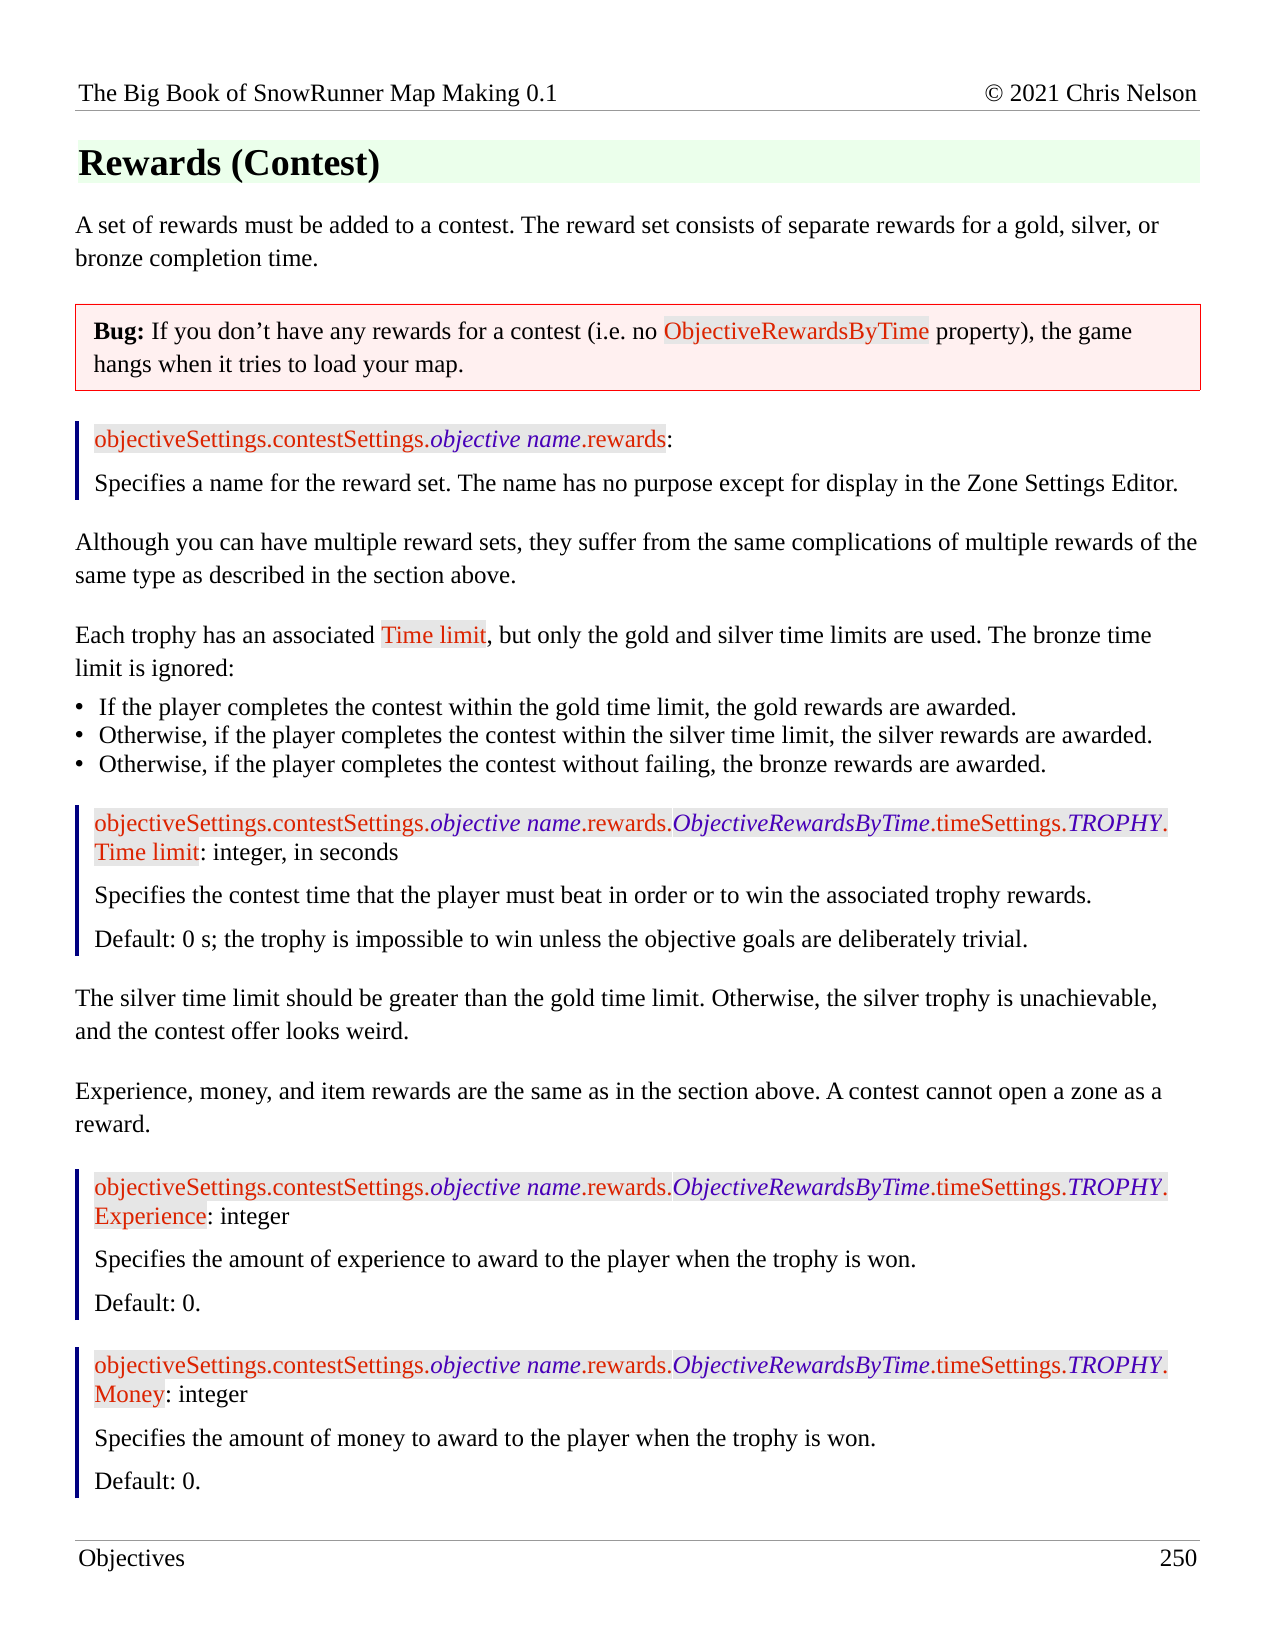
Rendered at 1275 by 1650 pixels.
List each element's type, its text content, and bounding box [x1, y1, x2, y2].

list Otherwise, if the player completes the contest without failing, the bronze rewards are awarded. [75, 749, 1200, 778]
text Default: 0 s; the trophy is impossible to win unless the objective goals are deliberately trivial. [79, 921, 1200, 956]
text Default: 0. [79, 1285, 1200, 1320]
text A set of rewards must be added to a contest. The reward set consists of separate rewards for a gold, silver, or bronze completion time. [75, 211, 1200, 272]
text objectiveSettings.contestSettings.objective name.rewards: ➕ [79, 421, 1200, 453]
text objectiveSettings.contestSettings.objective name.rewards.ObjectiveRewardsByTime.timeSettings.TROPHY. Money: integer [79, 1347, 1200, 1408]
list If you don’t have any rewards for a contest (i.e. no ObjectiveRewardsByTime property), the game hangs when it tries to load your map. [76, 305, 1200, 390]
text objectiveSettings.contestSettings.objective name.rewards.ObjectiveRewardsByTime.timeSettings.TROPHY. Experience: integer [79, 1169, 1200, 1229]
text Experience, money, and item rewards are the same as in the section above. A contest cannot open a zone as a reward. [75, 1076, 1200, 1138]
text The silver time limit should be greater than the gold time limit. Otherwise, the silver trophy is unachievable, and the contest offer looks weird. [75, 983, 1200, 1045]
subtitle Rewards (Contest) [78, 140, 1200, 183]
text objectiveSettings.contestSettings.objective name.rewards.ObjectiveRewardsByTime.timeSettings.TROPHY. Time limit: integer, in seconds [79, 805, 1200, 866]
text Specifies a name for the reward set. The name has no purpose except for display in the Zone Settings Editor. [79, 465, 1200, 500]
text Specifies the contest time that the player must beat in order or to win the associated trophy rewards. [79, 877, 1200, 909]
list If the player completes the contest within the gold time limit, the gold rewards are awarded. [75, 692, 1200, 721]
text Although you can have multiple reward sets, they suffer from the same complications of multiple rewards of the same type as described in the section above. [75, 527, 1200, 588]
text Specifies the amount of money to award to the player when the trophy is won. [79, 1419, 1200, 1451]
list Otherwise, if the player completes the contest within the silver time limit, the silver rewards are awarded. [75, 721, 1200, 749]
subtitle Each trophy has an associated Time limit, but only the gold and silver time limits are used. The bronze time limit is ignored: [75, 620, 1200, 681]
text Specifies the amount of experience to award to the player when the trophy is won. [79, 1242, 1200, 1273]
text Default: 0. [79, 1463, 1200, 1498]
